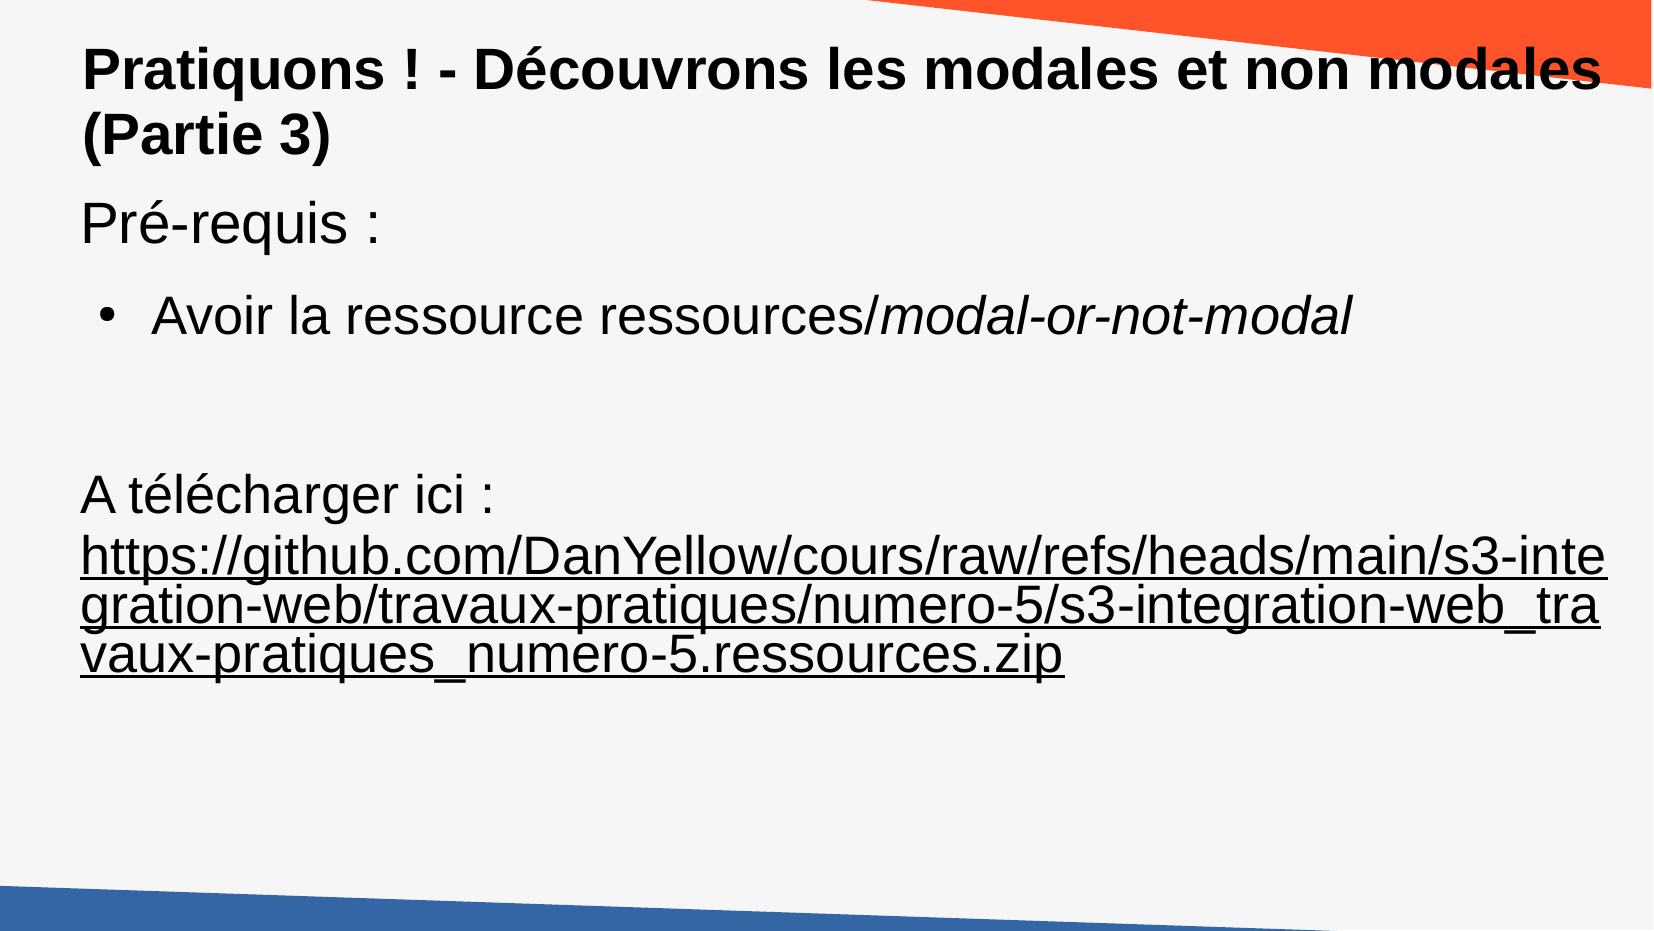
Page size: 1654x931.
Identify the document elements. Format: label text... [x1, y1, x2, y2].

title Pratiquons ! - Découvrons les modales et non modales (Partie 3) [82, 37, 1625, 168]
text_box [866, 0, 1652, 89]
list Pré-requis : Avoir la ressource ressources/modal-or-not-modal A télécharger ici : https://github.com/DanYellow/cours/raw/refs/heads/main/s3-integration-web/travaux-pratiques/numero-5/s3-integration-web_travaux-pratiques_numero-5.ressources.zip [80, 190, 1620, 776]
text_box [0, 885, 1337, 931]
